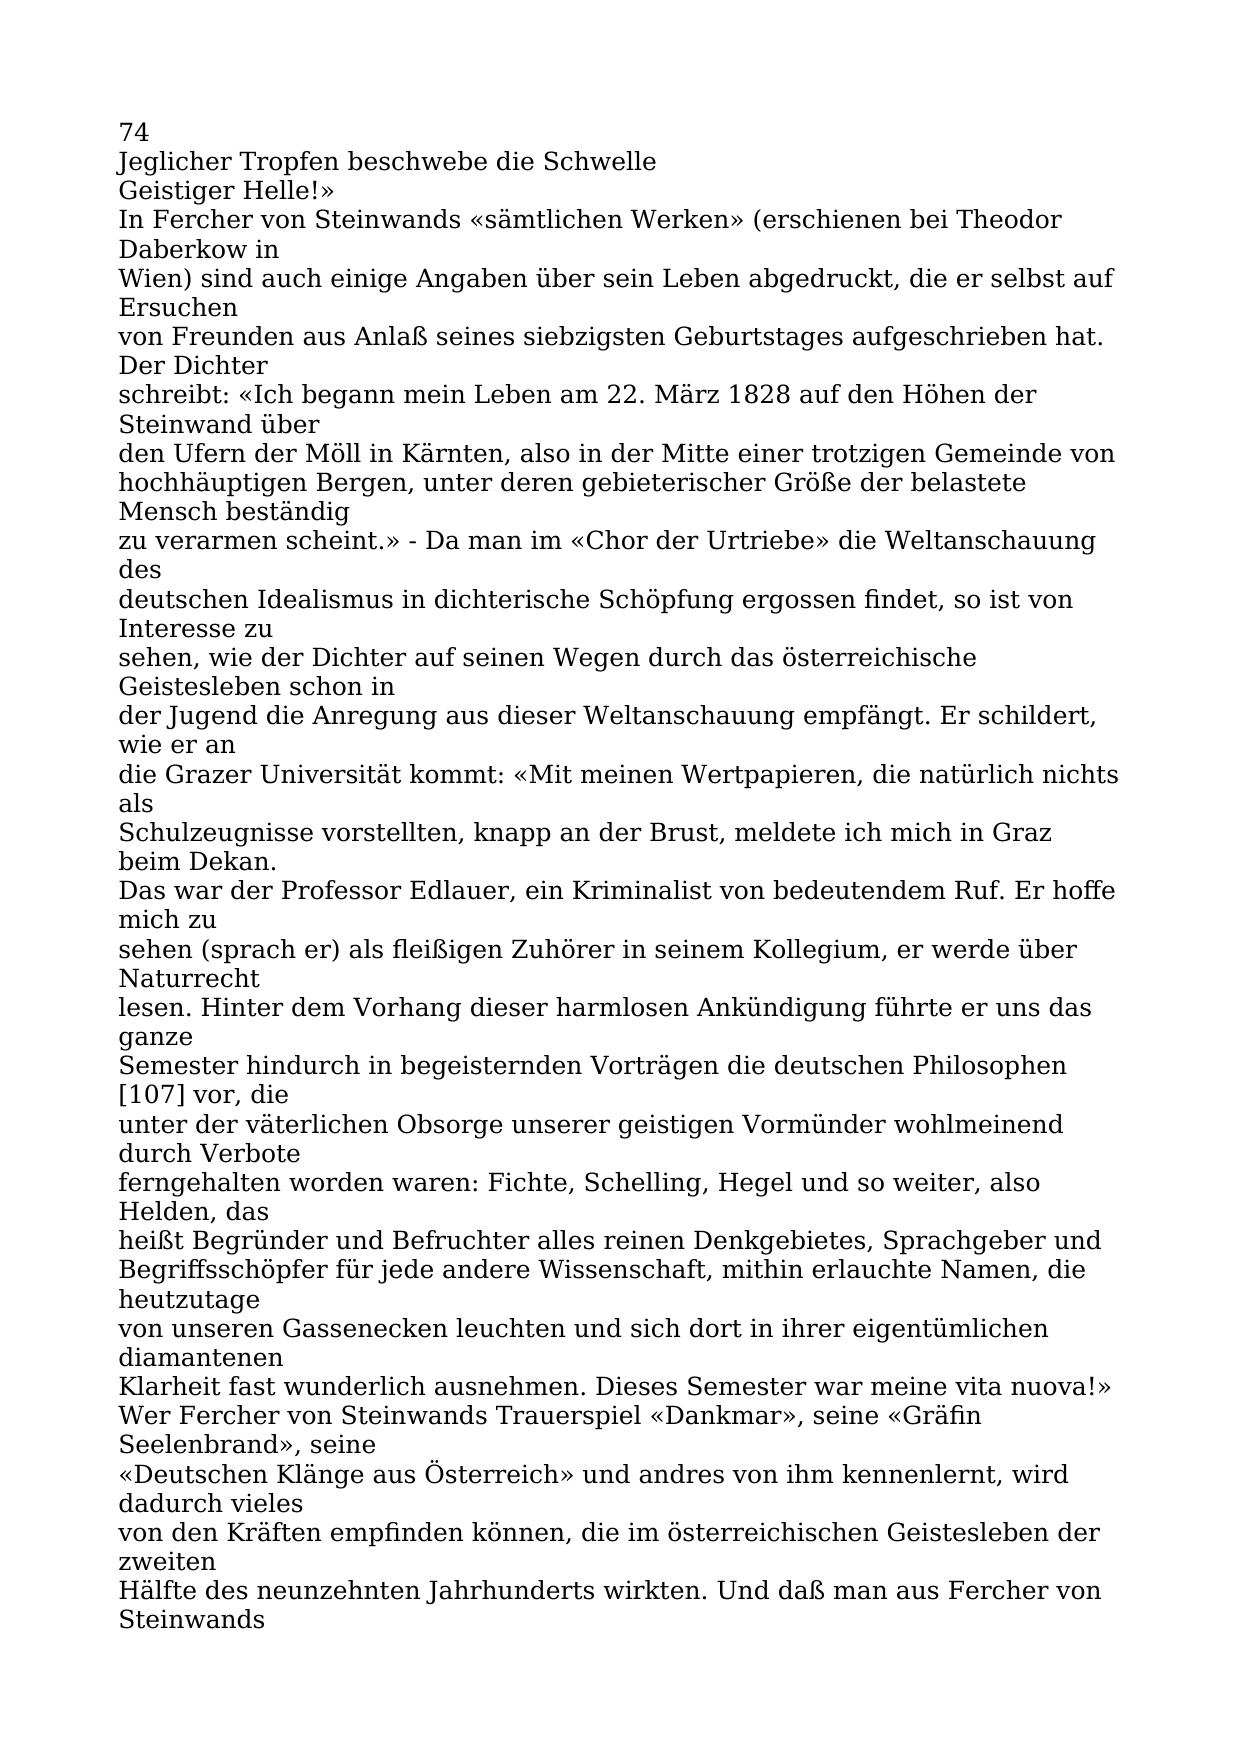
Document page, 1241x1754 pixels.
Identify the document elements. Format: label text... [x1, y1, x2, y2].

text Klarheit fast wunderlich ausnehmen. Dieses Semester war meine vita nuova!» [118, 1372, 1122, 1401]
text 74 [118, 118, 1122, 147]
text heißt Begründer und Befruchter alles reinen Denkgebietes, Sprachgeber und [118, 1226, 1122, 1256]
text Geistiger Helle!» [118, 176, 1122, 206]
text von Freunden aus Anlaß seines siebzigsten Geburtstages aufgeschrieben hat. Der Dichter [118, 322, 1122, 381]
text ferngehalten worden waren: Fichte, Schelling, Hegel und so weiter, also Helden, das [118, 1168, 1122, 1226]
text Wer Fercher von Steinwands Trauerspiel «Dankmar», seine «Gräfin Seelenbrand», seine [118, 1401, 1122, 1460]
text hochhäuptigen Bergen, unter deren gebieterischer Größe der belastete Mensch beständig [118, 468, 1122, 526]
text schreibt: «Ich begann mein Leben am 22. März 1828 auf den Höhen der Steinwand über [118, 381, 1122, 439]
text unter der väterlichen Obsorge unserer geistigen Vormünder wohlmeinend durch Verbote [118, 1110, 1122, 1168]
text Wien) sind auch einige Angaben über sein Leben abgedruckt, die er selbst auf Ersuchen [118, 264, 1122, 322]
text Das war der Professor Edlauer, ein Kriminalist von bedeutendem Ruf. Er hoffe mich zu [118, 876, 1122, 935]
text Semester hindurch in begeisternden Vorträgen die deutschen Philosophen [107] vor, die [118, 1051, 1122, 1110]
text Jeglicher Tropfen beschwebe die Schwelle [118, 147, 1122, 176]
text sehen, wie der Dichter auf seinen Wegen durch das österreichische Geistesleben schon in [118, 643, 1122, 701]
text der Jugend die Anregung aus dieser Weltanschauung empfängt. Er schildert, wie er an [118, 701, 1122, 760]
text sehen (sprach er) als fleißigen Zuhörer in seinem Kollegium, er werde über Naturrecht [118, 935, 1122, 993]
text «Deutschen Klänge aus Österreich» und andres von ihm kennenlernt, wird dadurch vieles [118, 1460, 1122, 1518]
text In Fercher von Steinwands «sämtlichen Werken» (erschienen bei Theodor Daberkow in [118, 206, 1122, 264]
text Schulzeugnisse vorstellten, knapp an der Brust, meldete ich mich in Graz beim Dekan. [118, 818, 1122, 876]
text zu verarmen scheint.» - Da man im «Chor der Urtriebe» die Weltanschauung des [118, 526, 1122, 585]
text Hälfte des neunzehnten Jahrhunderts wirkten. Und daß man aus Fercher von Steinwands [118, 1576, 1122, 1635]
text deutschen Idealismus in dichterische Schöpfung ergossen findet, so ist von Interesse zu [118, 585, 1122, 643]
text von unseren Gassenecken leuchten und sich dort in ihrer eigentümlichen diamantenen [118, 1314, 1122, 1372]
text den Ufern der Möll in Kärnten, also in der Mitte einer trotzigen Gemeinde von [118, 439, 1122, 468]
text Begriffsschöpfer für jede andere Wissenschaft, mithin erlauchte Namen, die heutzutage [118, 1256, 1122, 1314]
text die Grazer Universität kommt: «Mit meinen Wertpapieren, die natürlich nichts als [118, 760, 1122, 818]
text lesen. Hinter dem Vorhang dieser harmlosen Ankündigung führte er uns das ganze [118, 993, 1122, 1051]
text von den Kräften empfinden können, die im österreichischen Geistesleben der zweiten [118, 1518, 1122, 1576]
